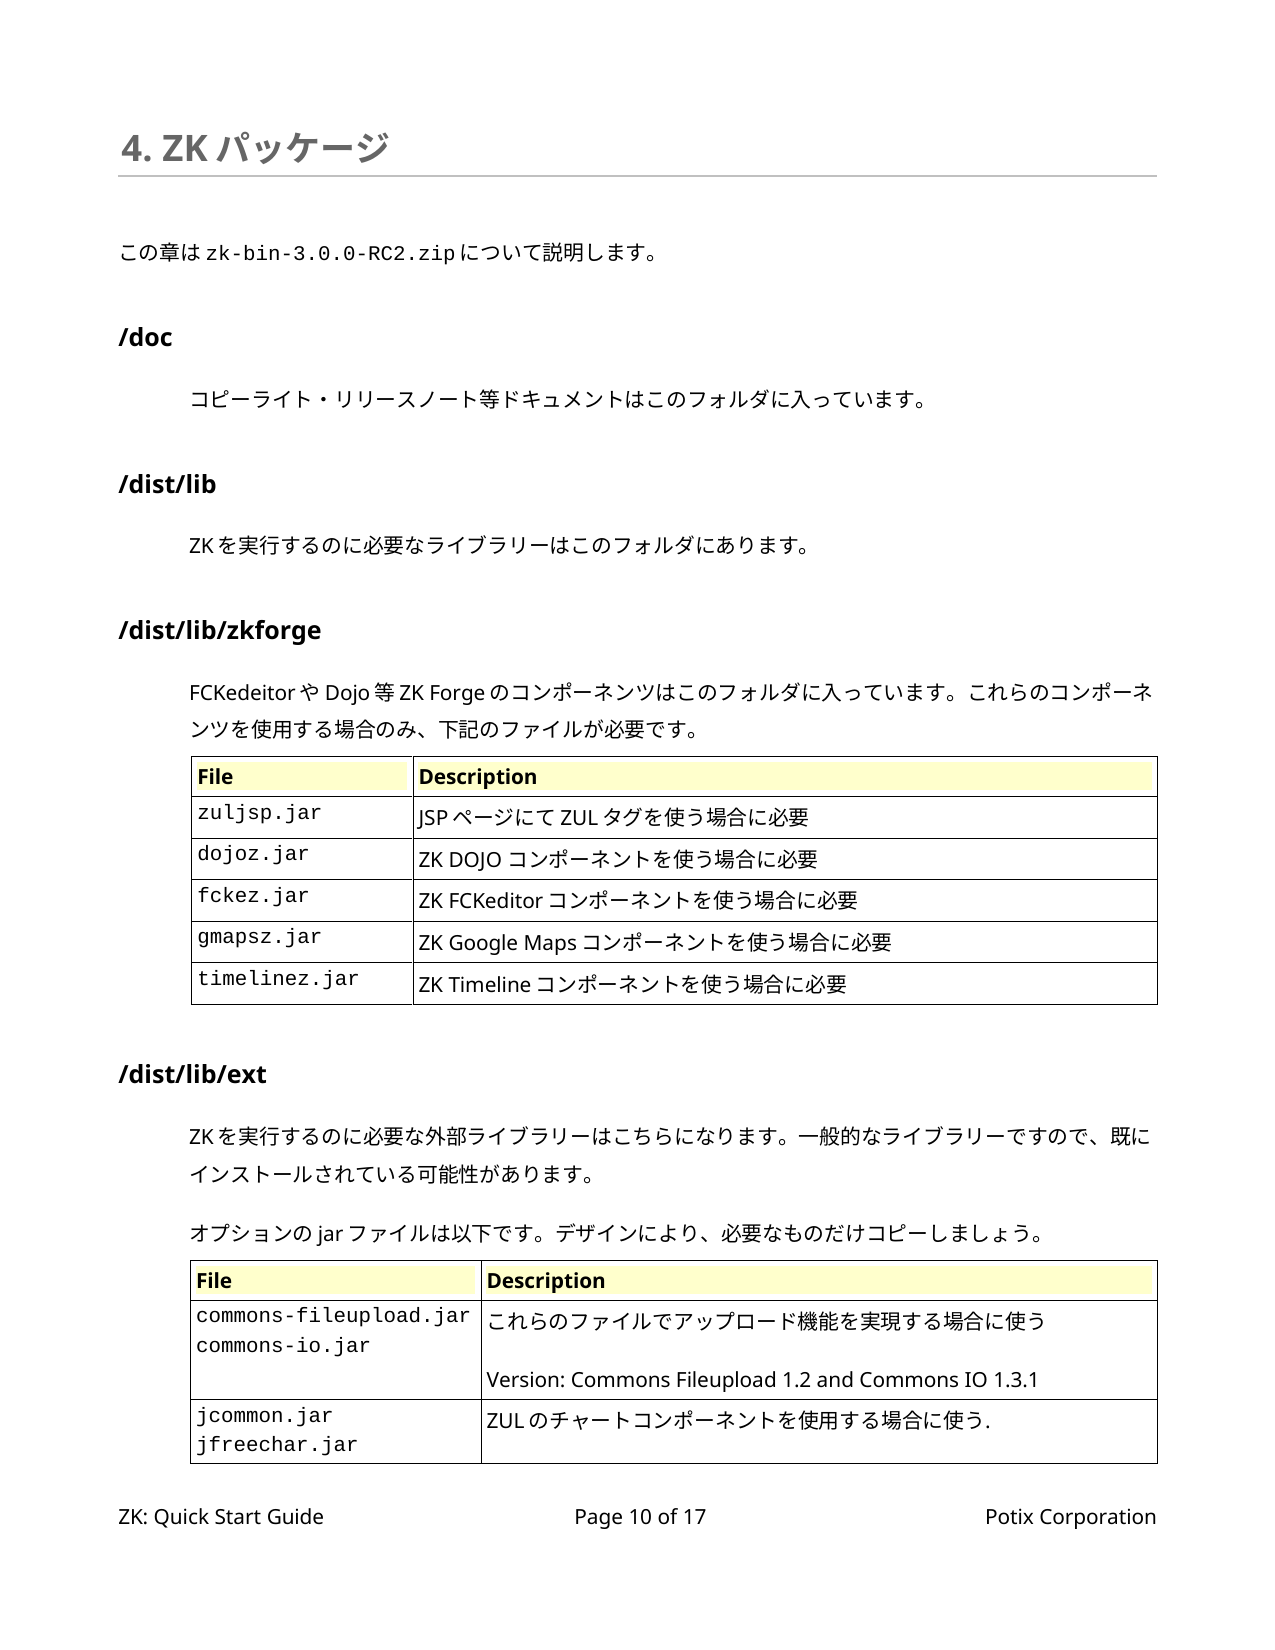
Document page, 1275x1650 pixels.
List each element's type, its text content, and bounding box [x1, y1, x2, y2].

table_cell ZK Google Mapsコンポーネントを使う場合に必要 [414, 922, 1157, 962]
table_cell ZK DOJO コンポーネントを使う場合に必要 [414, 839, 1157, 879]
table_cell timelinez.jar [192, 963, 412, 1004]
text FCKedeitorやDojo等ZK Forgeのコンポーネンツはこのフォルダに入っています。これらのコンポーネンツを使用する場合のみ、下記のファイルが必要です。 [189, 676, 1157, 744]
table_cell fckez.jar [192, 880, 412, 921]
text ZKを実行するのに必要な外部ライブラリーはこちらになります。一般的なライブラリーですので、既にインストールされている可能性があります。 [189, 1121, 1157, 1188]
table_cell JSPページにてZULタグを使う場合に必要 [414, 797, 1157, 838]
table_cell ZK Timelineコンポーネントを使う場合に必要 [414, 963, 1157, 1004]
subtitle /dist/lib/ext [118, 1057, 1157, 1091]
text ZKを実行するのに必要なライブラリーはこのフォルダにあります。 [189, 530, 1157, 560]
table_cell jcommon.jar jfreechar.jar [191, 1400, 481, 1463]
table_cell gmapsz.jar [192, 922, 412, 962]
table_header Description [482, 1261, 1157, 1300]
text オプションのjarファイルは以下です。デザインにより、必要なものだけコピーしましょう。 [189, 1217, 1157, 1247]
subtitle /dist/lib/zkforge [118, 613, 1157, 647]
table_header File [192, 757, 412, 796]
text コピーライト・リリースノート等ドキュメントはこのフォルダに入っています。 [189, 383, 1157, 413]
subtitle 4. ZKパッケージ [118, 118, 1157, 175]
table_cell ZULのチャートコンポーネントを使用する場合に使う. [482, 1400, 1157, 1463]
table_header Description [414, 757, 1157, 796]
text この章はzk-bin-3.0.0-RC2.zipについて説明します。 [118, 236, 1157, 267]
table_cell これらのファイルでアップロード機能を実現する場合に使う Version: Commons Fileupload 1.2 and Commons IO 1.3.1 [482, 1301, 1157, 1399]
subtitle /doc [118, 320, 1157, 354]
table_header File [191, 1261, 481, 1300]
table_cell ZK FCKeditorコンポーネントを使う場合に必要 [414, 880, 1157, 921]
subtitle /dist/lib [118, 466, 1157, 500]
table_cell commons-fileupload.jar commons-io.jar [191, 1301, 481, 1399]
table_cell zuljsp.jar [192, 797, 412, 838]
table_cell dojoz.jar [192, 839, 412, 879]
